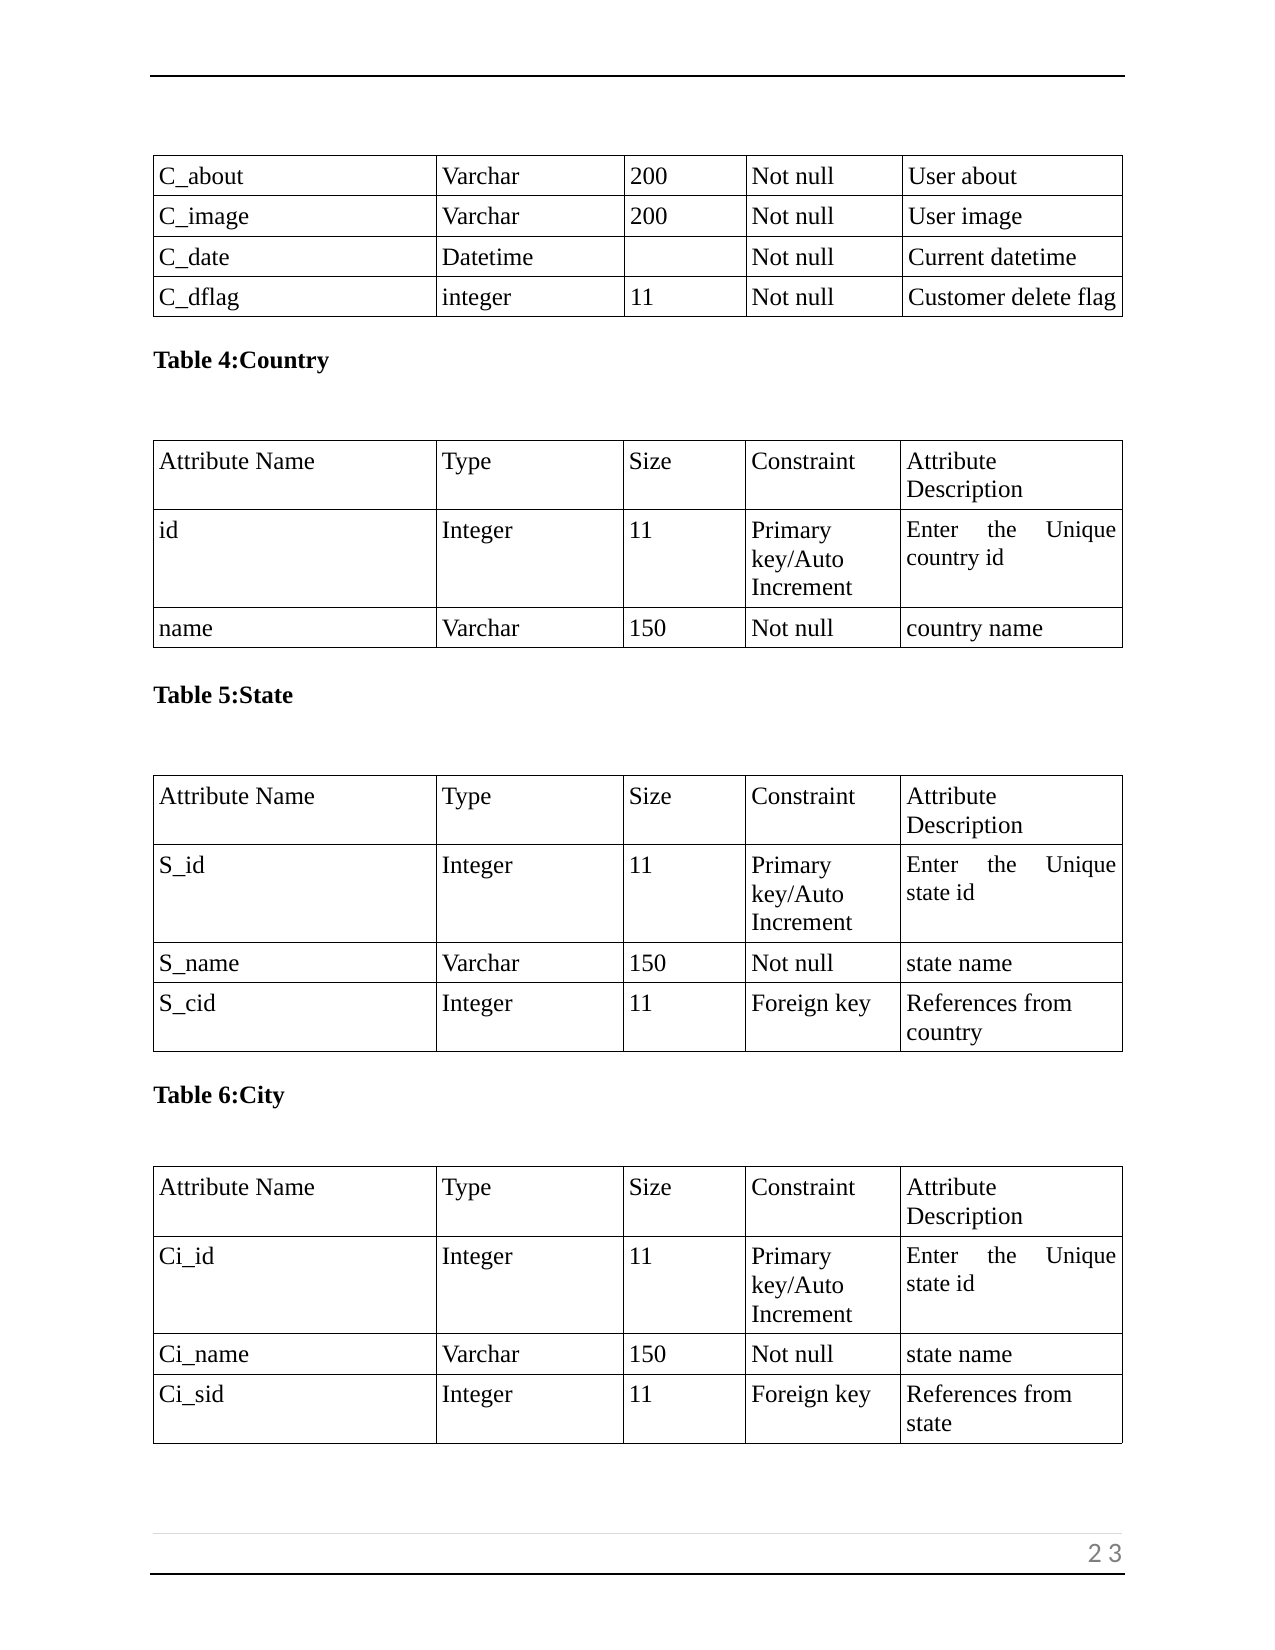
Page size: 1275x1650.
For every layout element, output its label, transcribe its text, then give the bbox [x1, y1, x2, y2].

table_cell Varchar [437, 196, 624, 236]
table_cell Datetime [437, 237, 624, 276]
table_cell id [154, 510, 436, 607]
table_cell integer [437, 277, 624, 316]
table_cell [625, 237, 746, 276]
table_header Type [437, 776, 623, 844]
table_cell S_name [154, 943, 436, 982]
table_cell Current datetime [903, 237, 1122, 276]
table_header Type [437, 1167, 623, 1236]
table_cell country name [901, 608, 1122, 647]
table_cell 11 [624, 983, 745, 1051]
table_cell Not null [747, 156, 902, 195]
table_cell Not null [747, 277, 902, 316]
table_cell Varchar [437, 943, 623, 982]
table_cell Not null [746, 943, 900, 982]
table_cell Varchar [437, 1334, 623, 1374]
table_header Attribute Description [901, 776, 1122, 844]
table_cell Not null [747, 196, 902, 236]
table_cell state name [901, 943, 1122, 982]
table_cell Integer [437, 983, 623, 1051]
table_header Size [624, 441, 745, 509]
table_cell Varchar [437, 156, 624, 195]
table_cell Integer [437, 510, 623, 607]
table_cell Foreign key [746, 983, 900, 1051]
table_cell C_date [154, 237, 436, 276]
table_cell Integer [437, 845, 623, 942]
table_cell 11 [624, 1237, 745, 1333]
table_cell Primary key/Auto Increment [746, 845, 900, 942]
table_cell 150 [624, 1334, 745, 1374]
table_cell Customer delete flag [903, 277, 1122, 316]
table_cell 200 [625, 156, 746, 195]
table_header Constraint [746, 776, 900, 844]
table_header Attribute Name [154, 1167, 436, 1236]
table_cell C_dflag [154, 277, 436, 316]
table_cell Not null [747, 237, 902, 276]
table_cell References from state [901, 1375, 1122, 1443]
table_cell User about [903, 156, 1122, 195]
table_cell S_cid [154, 983, 436, 1051]
table_header Attribute Name [154, 776, 436, 844]
table_cell 11 [624, 845, 745, 942]
table_cell Primary key/Auto Increment [746, 510, 900, 607]
table_cell Ci_id [154, 1237, 436, 1333]
table_cell Ci_name [154, 1334, 436, 1374]
table_cell Primary key/Auto Increment [746, 1237, 900, 1333]
text Table 4:Country [153, 345, 1122, 374]
table_cell 11 [624, 510, 745, 607]
table_cell Enter the Unique state id [901, 845, 1122, 942]
table_cell 200 [625, 196, 746, 236]
text Table 6:City [153, 1080, 1122, 1109]
table_cell Foreign key [746, 1375, 900, 1443]
table_header Attribute Name [154, 441, 436, 509]
table_cell References from country [901, 983, 1122, 1051]
table_cell Varchar [437, 608, 623, 647]
table_cell 150 [624, 608, 745, 647]
table_header Type [437, 441, 623, 509]
table_header Size [624, 776, 745, 844]
table_cell C_about [154, 156, 436, 195]
table_cell Integer [437, 1375, 623, 1443]
table_cell 11 [624, 1375, 745, 1443]
table_header Constraint [746, 441, 900, 509]
table_cell name [154, 608, 436, 647]
table_cell state name [901, 1334, 1122, 1374]
text Table 5:State [153, 680, 1122, 709]
table_header Attribute Description [901, 1167, 1122, 1236]
table_cell Not null [746, 1334, 900, 1374]
table_cell Integer [437, 1237, 623, 1333]
table_cell 150 [624, 943, 745, 982]
table_cell Enter the Unique state id [901, 1237, 1122, 1333]
table_cell Enter the Unique country id [901, 510, 1122, 607]
table_header Attribute Description [901, 441, 1122, 509]
table_cell C_image [154, 196, 436, 236]
table_header Size [624, 1167, 745, 1236]
table_cell User image [903, 196, 1122, 236]
table_cell 11 [625, 277, 746, 316]
table_cell S_id [154, 845, 436, 942]
table_cell Not null [746, 608, 900, 647]
table_header Constraint [746, 1167, 900, 1236]
table_cell Ci_sid [154, 1375, 436, 1443]
